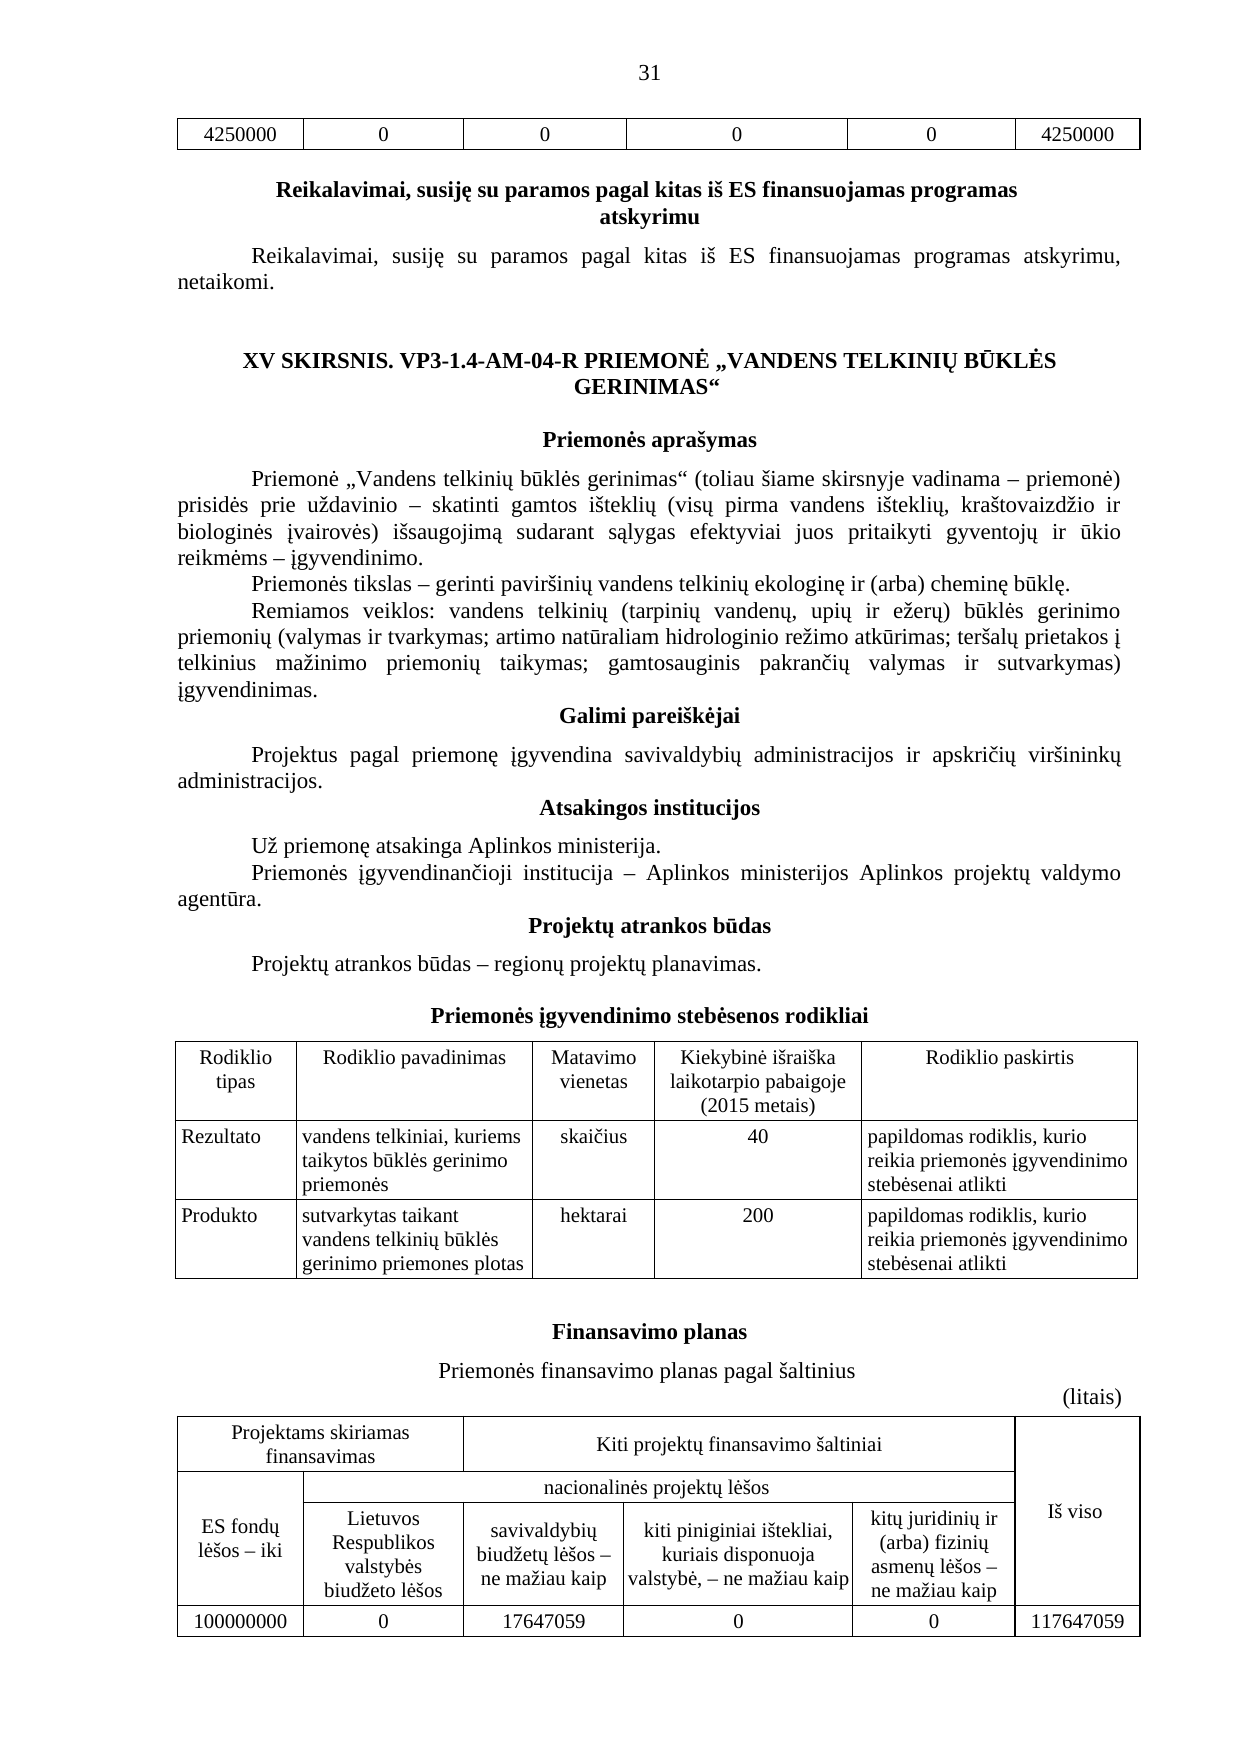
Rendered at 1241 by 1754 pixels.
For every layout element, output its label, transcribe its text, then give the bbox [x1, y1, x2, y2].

table_cell 0 [304, 1606, 463, 1636]
table_cell 4250000 [178, 119, 303, 149]
table_cell kitų juridinių ir (arba) fizinių asmenų lėšos – ne mažiau kaip [853, 1503, 1014, 1605]
text XV SKIRSNIS. VP3-1.4-AM-04-R PRIEMONĖ „VANDENS TELKINIŲ BŪKLĖS GERINIMAS“ [177, 347, 1122, 400]
table_cell 17647059 [464, 1606, 623, 1636]
text Remiamos veiklos: vandens telkinių (tarpinių vandenų, upių ir ežerų) būklės gerinimo priemonių (valymas ir tvarkymas; artimo natūraliam hidrologinio režimo atkūrimas; teršalų prietakos į telkinius mažinimo priemonių taikymas; gamtosauginis pakrančių valymas ir sutvarkymas) įgyvendinimas. [177, 597, 1122, 702]
table_cell 117647059 [1016, 1606, 1139, 1636]
table_cell Produkto [176, 1200, 296, 1278]
table_header Rodiklio pavadinimas [297, 1042, 532, 1120]
table_cell papildomas rodiklis, kurio reikia priemonės įgyvendi­nimo stebėsenai atlikti [862, 1200, 1137, 1278]
text Už priemonę atsakinga Aplinkos ministerija. [177, 833, 1122, 859]
text Priemonės finansavimo planas pagal šaltinius [177, 1357, 1122, 1383]
table_cell 0 [624, 1606, 852, 1636]
text Priemonės tikslas – gerinti paviršinių vandens telkinių ekologinę ir (arba) cheminę būklę. [177, 570, 1122, 597]
table_cell sutvarkytas taikant vandens telkinių būklės gerinimo priemones plotas [297, 1200, 532, 1278]
table_cell papildomas rodiklis, kurio reikia priemonės įgyvendi­nimo stebėsenai atlikti [862, 1121, 1137, 1199]
text Priemonės įgyvendinimo stebėsenos rodikliai [177, 1002, 1122, 1028]
table_header Kiekybinė išraiška laikotarpio pabaigoje (2015 metais) [655, 1042, 861, 1120]
table_header Rodiklio paskirtis [862, 1042, 1137, 1120]
table_header Rodiklio tipas [176, 1042, 296, 1120]
text Projektų atrankos būdas – regionų projektų planavimas. [177, 951, 1122, 977]
table_header Projektams skiriamas finansavimas [178, 1417, 463, 1471]
table_cell 200 [655, 1200, 861, 1278]
table_cell Rezultato [176, 1121, 296, 1199]
table_cell kiti piniginiai ištekliai, kuriais disponuoja valstybė, – ne mažiau kaip [624, 1503, 852, 1605]
table_header Kiti projektų finansavimo šaltiniai [464, 1417, 1014, 1471]
table_cell 0 [848, 119, 1015, 149]
table_cell hektarai [533, 1200, 654, 1278]
table_cell nacionalinės projektų lėšos [304, 1472, 1014, 1502]
table_cell 0 [304, 119, 463, 149]
text Finansavimo planas [177, 1318, 1122, 1344]
text Priemonė „Vandens telkinių būklės gerinimas“ (toliau šiame skirsnyje vadinama – priemonė) prisidės prie uždavinio – skatinti gamtos išteklių (visų pirma vandens išteklių, kraštovaizdžio ir biologinės įvairovės) išsaugojimą sudarant sąlygas efektyviai juos pritaikyti gyventojų ir ūkio reikmėms – įgyvendinimo. [177, 465, 1122, 570]
table_cell 100000000 [178, 1606, 303, 1636]
table_header Iš viso [1016, 1417, 1139, 1605]
table_cell Lietuvos Respublikos valstybės biudžeto lėšos [304, 1503, 463, 1605]
text Priemonės įgyvendinančioji institucija – Aplinkos ministerijos Aplinkos projektų valdymo agentūra. [177, 859, 1122, 912]
text (litais) [177, 1383, 1122, 1409]
text Priemonės aprašymas [177, 426, 1122, 452]
text Atsakingos institucijos [177, 794, 1122, 820]
table_cell vandens telkiniai, kuriems taikytos būklės gerinimo priemonės [297, 1121, 532, 1199]
table_cell 0 [464, 119, 626, 149]
table_cell savivaldybių biudžetų lėšos – ne mažiau kaip [464, 1503, 623, 1605]
table_cell 0 [627, 119, 847, 149]
table_cell ES fondų lėšos – iki [178, 1472, 303, 1605]
text Projektus pagal priemonę įgyvendina savivaldybių administracijos ir apskričių viršininkų administracijos. [177, 741, 1122, 794]
table_cell skaičius [533, 1121, 654, 1199]
table_cell 4250000 [1016, 119, 1139, 149]
table_cell 40 [655, 1121, 861, 1199]
text Reikalavimai, susiję su paramos pagal kitas iš ES finansuojamas programas atskyrimu [177, 176, 1122, 229]
text Projektų atrankos būdas [177, 912, 1122, 938]
table_cell 0 [853, 1606, 1014, 1636]
table_header Matavimo vienetas [533, 1042, 654, 1120]
text Galimi pareiškėjai [177, 702, 1122, 728]
text Reikalavimai, susiję su paramos pagal kitas iš ES finansuojamas programas atskyrimu, netaikomi. [177, 242, 1122, 294]
